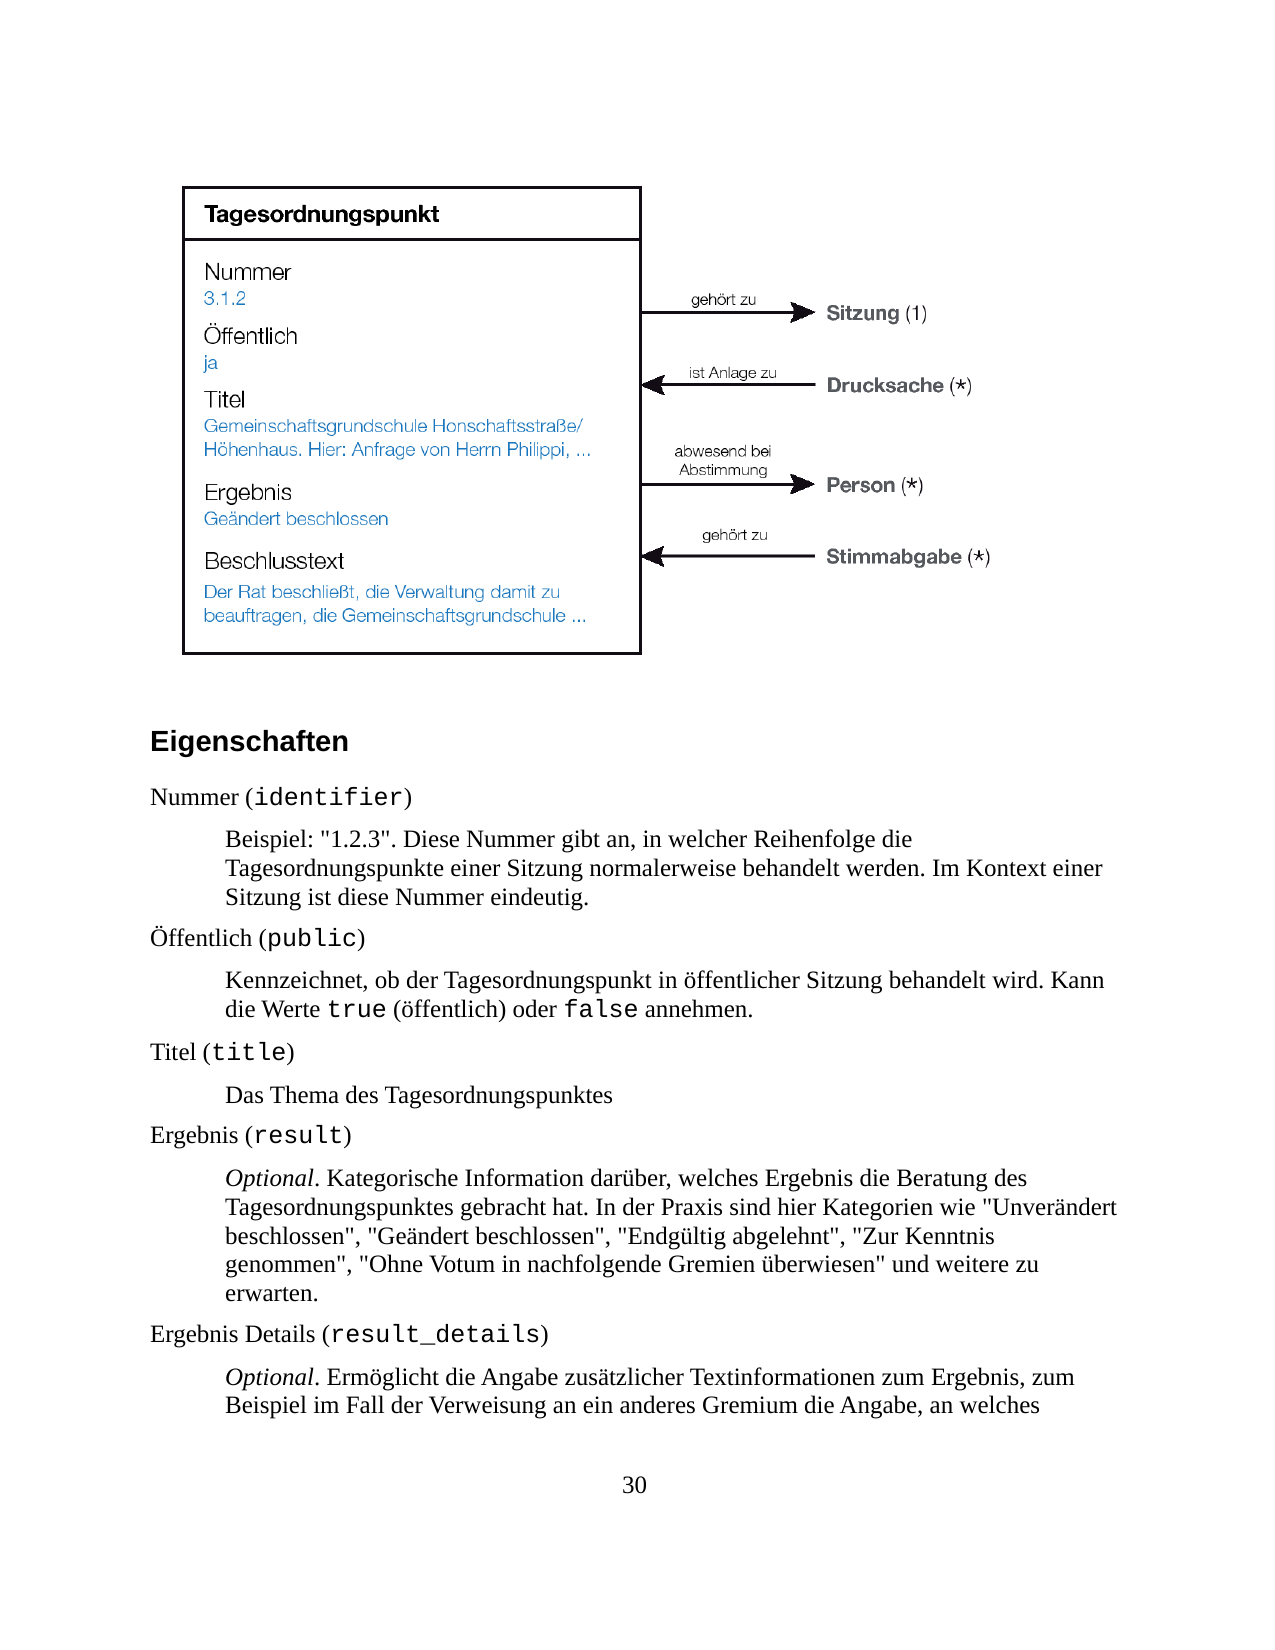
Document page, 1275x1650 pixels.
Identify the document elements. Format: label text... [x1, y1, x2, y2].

text Ergebnis Details (result_details) [150, 1319, 1125, 1350]
text Das Thema des Tagesordnungspunktes [225, 1080, 1125, 1108]
text Titel (title) [150, 1037, 1125, 1068]
text Beispiel: "1.2.3". Diese Nummer gibt an, in welcher Reihenfolge die Tagesordnungspunkte einer Sitzung normalerweise behandelt werden. Im Kontext einer Sitzung ist diese Nummer eindeutig. [225, 824, 1125, 911]
text Optional. Ermöglicht die Angabe zusätzlicher Textinformationen zum Ergebnis, zum Beispiel im Fall der Verweisung an ein anderes Gremium die Angabe, an welches [225, 1362, 1125, 1419]
text Ergebnis (result) [150, 1121, 1125, 1151]
text Optional. Kategorische Information darüber, welches Ergebnis die Beratung des Tagesordnungspunktes gebracht hat. In der Praxis sind hier Kategorien wie "Unverändert beschlossen", "Geändert beschlossen", "Endgültig abgelehnt", "Zur Kenntnis genommen", "Ohne Votum in nachfolgende Gremien überwiesen" und weitere zu erwarten. [225, 1163, 1125, 1307]
subtitle Eigenschaften [150, 723, 1125, 757]
picture [150, 150, 1096, 690]
text Nummer (identifier) [150, 782, 1125, 812]
text Kennzeichnet, ob der Tagesordnungspunkt in öffentlicher Sitzung behandelt wird. Kann die Werte true (öffentlich) oder false annehmen. [225, 965, 1125, 1025]
text Öffentlich (public) [150, 923, 1125, 953]
